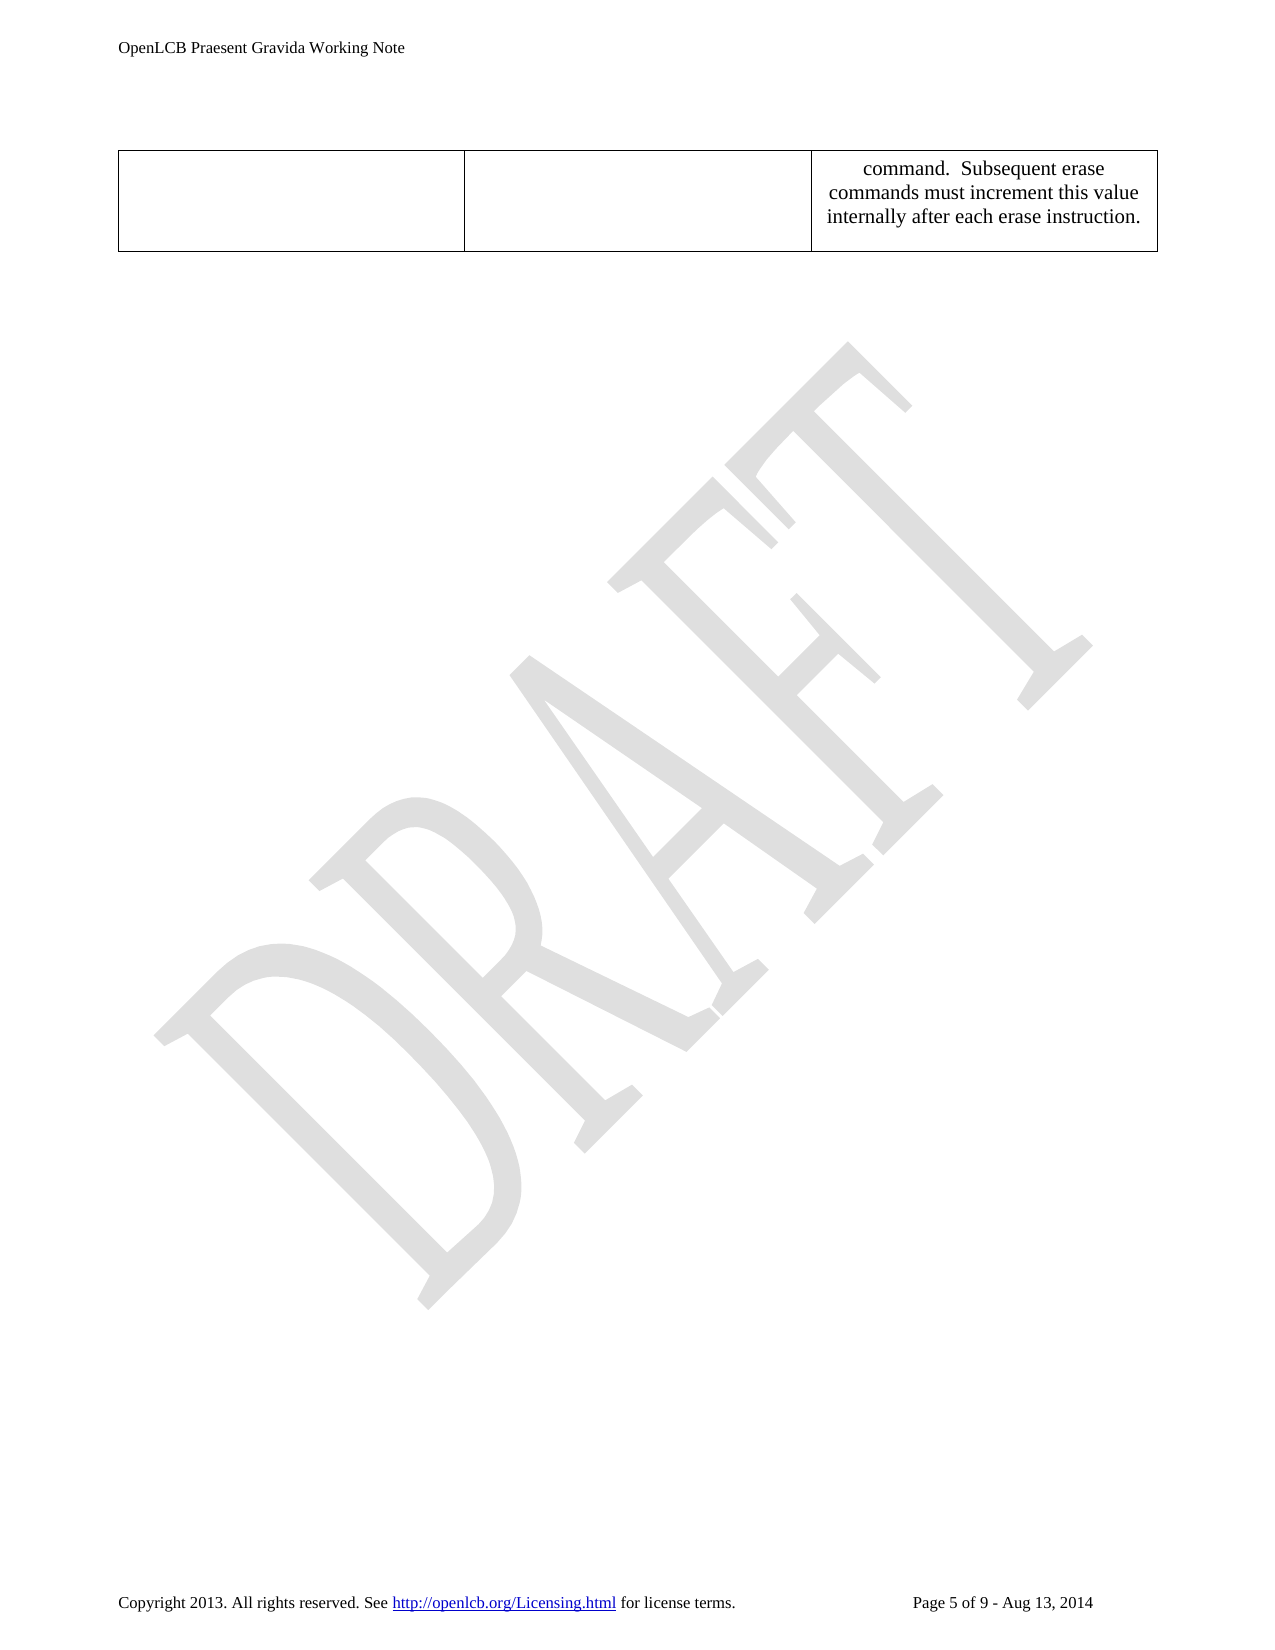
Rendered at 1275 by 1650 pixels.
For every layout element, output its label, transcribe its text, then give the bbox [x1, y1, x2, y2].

table_cell command. Subsequent erase commands must increment this value internally after each erase instruction. [812, 151, 1157, 251]
table_cell [119, 151, 464, 251]
table_cell [465, 151, 811, 251]
